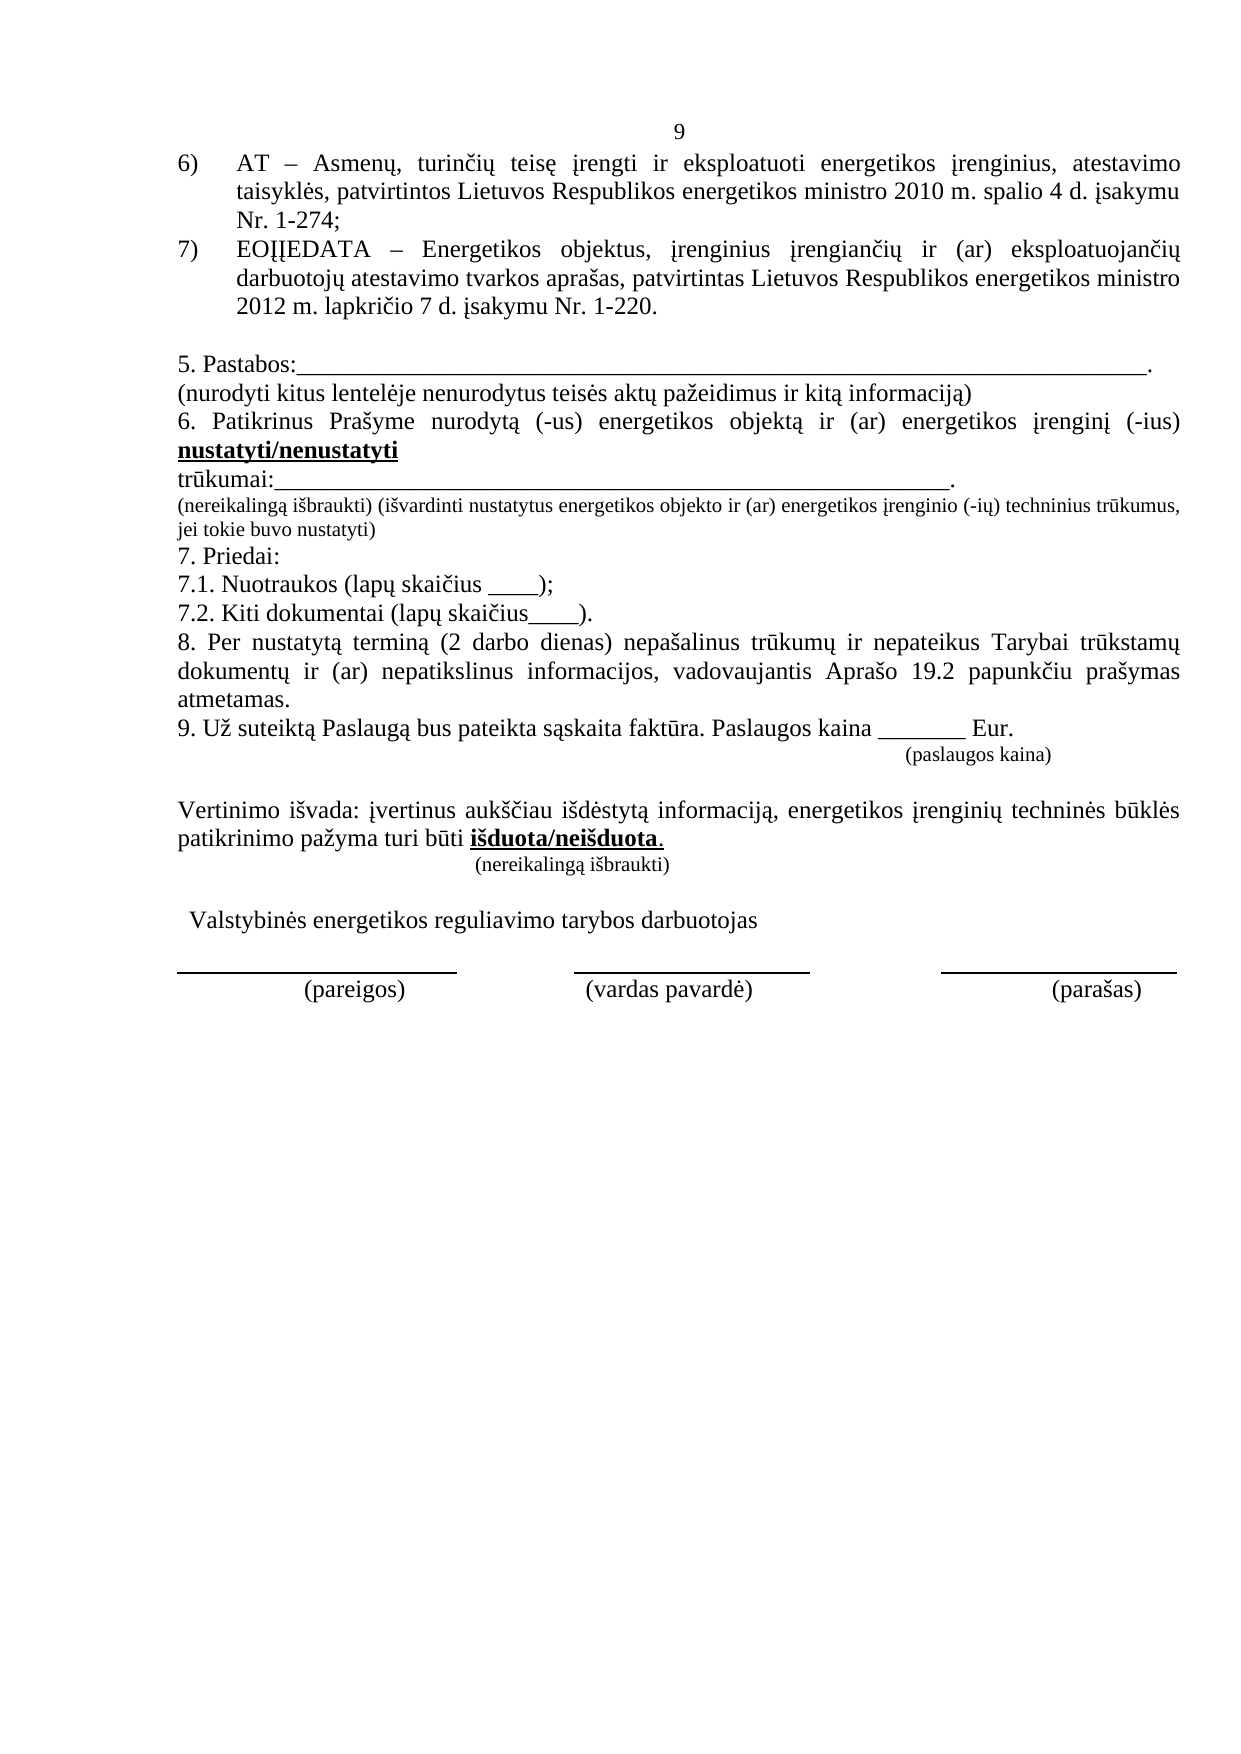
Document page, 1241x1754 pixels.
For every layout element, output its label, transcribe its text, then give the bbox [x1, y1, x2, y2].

table_cell (pareigos) [177, 974, 457, 1003]
text (nereikalingą išbraukti) [312, 852, 1181, 876]
table_cell (parašas) [941, 974, 1177, 1003]
text 9. Už suteiktą Paslaugą bus pateikta sąskaita faktūra. Paslaugos kaina _______ Eur. [177, 713, 1181, 742]
text 8. Per nustatytą terminą (2 darbo dienas) nepašalinus trūkumų ir nepateikus Tarybai trūkstamų dokumentų ir (ar) nepatikslinus informacijos, vadovaujantis Aprašo 19.2 papunkčiu prašymas atmetamas. [177, 627, 1181, 713]
text (nereikalingą išbraukti) (išvardinti nustatytus energetikos objekto ir (ar) energetikos įrenginio (-ių) techninius trūkumus, jei tokie buvo nustatyti) [177, 493, 1181, 541]
text Vertinimo išvada: įvertinus aukščiau išdėstytą informaciją, energetikos įrenginių techninės būklės patikrinimo pažyma turi būti išduota/neišduota. [177, 795, 1181, 852]
text 5. Pastabos:____________________________________________________________________. [177, 349, 1181, 378]
text 7) EOĮĮEDATA – Energetikos objektus, įrenginius įrengiančių ir (ar) eksploatuojančių darbuotojų atestavimo tvarkos aprašas, patvirtintas Lietuvos Respublikos energetikos ministro 2012 m. lapkričio 7 d. įsakymu Nr. 1-220. [177, 234, 1181, 320]
text (nurodyti kitus lentelėje nenurodytus teisės aktų pažeidimus ir kitą informaciją) [177, 378, 1181, 406]
table_header Valstybinės energetikos reguliavimo tarybos darbuotojas [177, 905, 1177, 972]
text 7. Priedai: [177, 541, 1181, 569]
text 6) AT – Asmenų, turinčių teisę įrengti ir eksploatuoti energetikos įrenginius, atestavimo taisyklės, patvirtintos Lietuvos Respublikos energetikos ministro 2010 m. spalio 4 d. įsakymu Nr. 1-274; [177, 148, 1181, 234]
table_cell [810, 972, 941, 1003]
text (paslaugos kaina) [447, 742, 1181, 766]
text 7.1. Nuotraukos (lapų skaičius ____); [177, 569, 1181, 598]
table_cell [457, 972, 574, 1003]
text 7.2. Kiti dokumentai (lapų skaičius____). [177, 598, 1181, 627]
table_cell (vardas pavardė) [574, 974, 810, 1003]
text 6. Patikrinus Prašyme nurodytą (-us) energetikos objektą ir (ar) energetikos įrenginį (-ius) nustatyti/nenustatyti trūkumai:______________________________________________________. [177, 406, 1181, 493]
